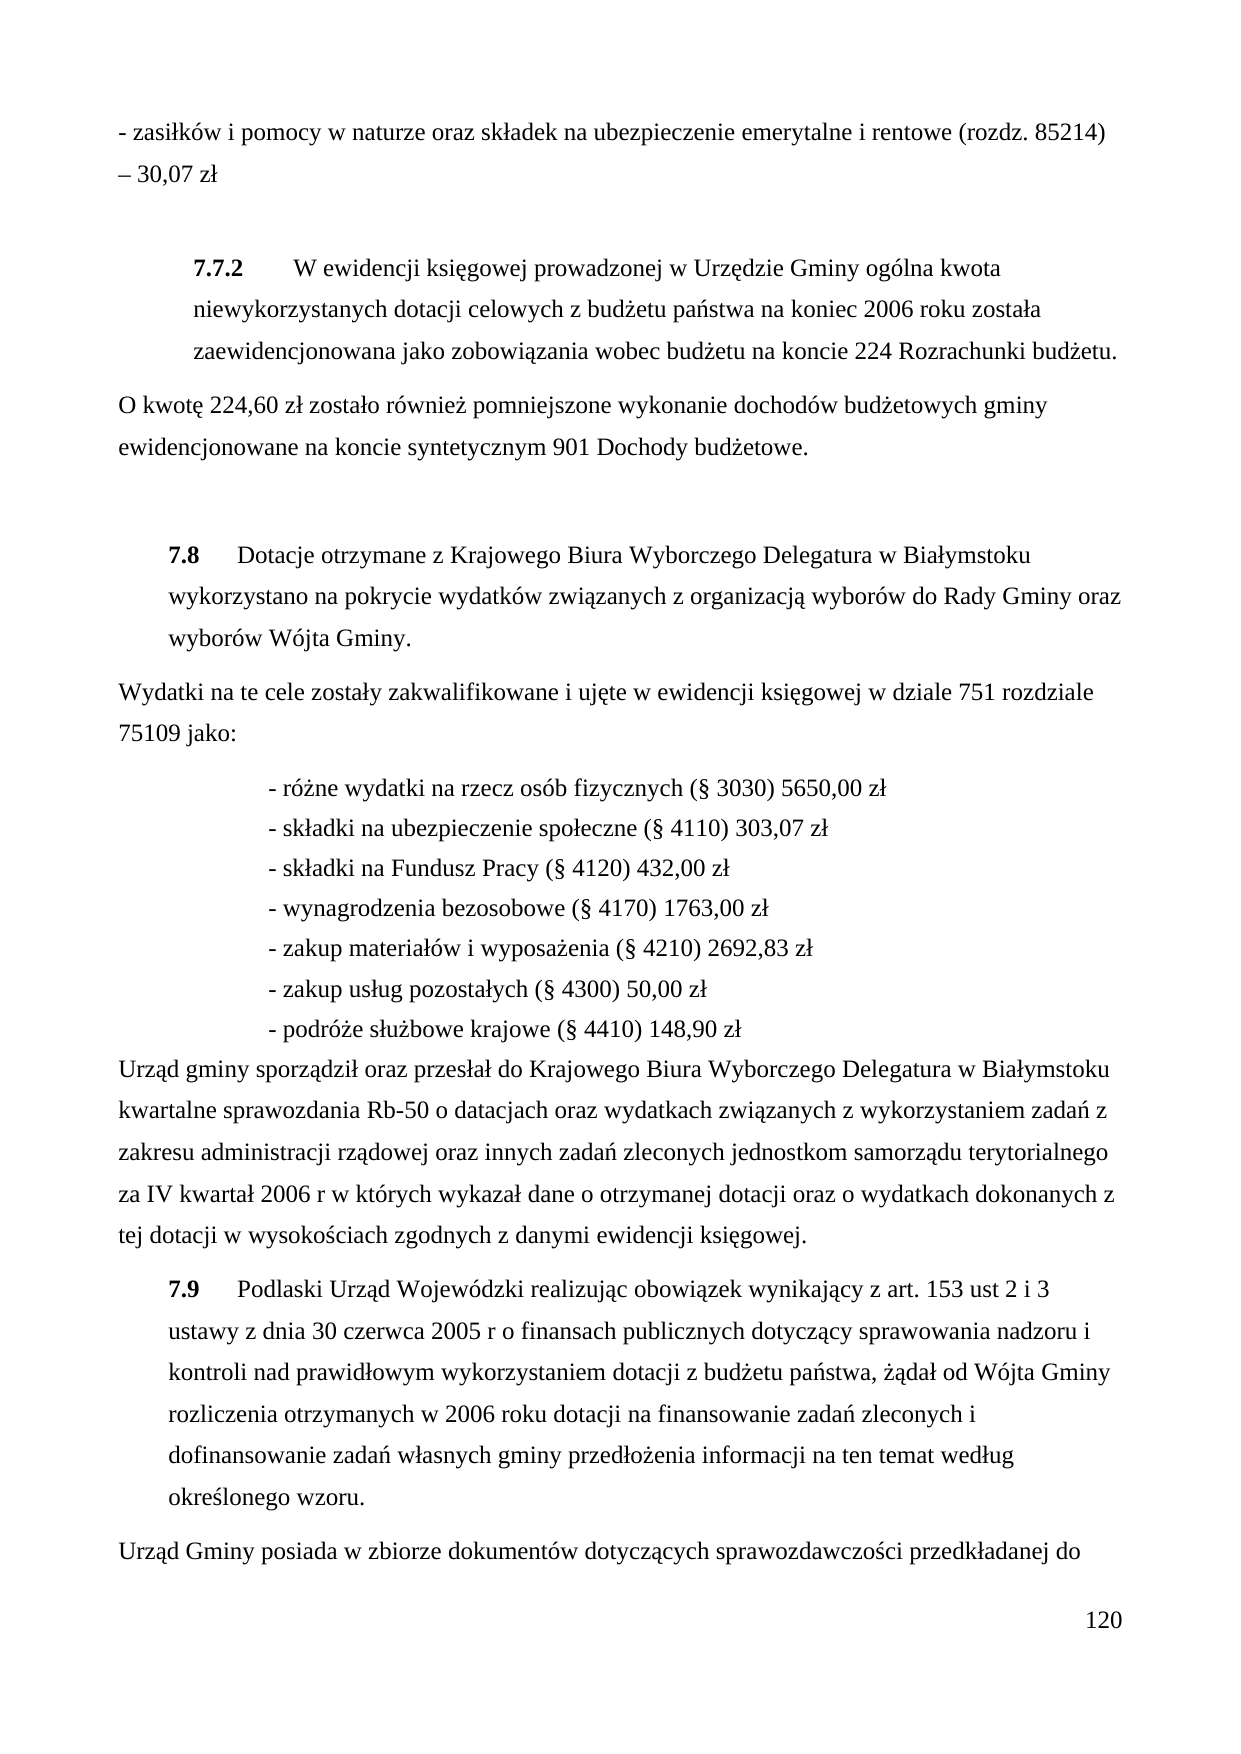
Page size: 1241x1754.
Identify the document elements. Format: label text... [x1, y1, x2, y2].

text - wynagrodzenia bezosobowe (§ 4170) 1763,00 zł [268, 894, 1122, 922]
text - zasiłków i pomocy w naturze oraz składek na ubezpieczenie emerytalne i rentowe (rozdz. 85214) – 30,07 zł [118, 118, 1122, 187]
text 7.9 Podlaski Urząd Wojewódzki realizując obowiązek wynikający z art. 153 ust 2 i 3 ustawy z dnia 30 czerwca 2005 r o finansach publicznych dotyczący sprawowania nadzoru i kontroli nad prawidłowym wykorzystaniem dotacji z budżetu państwa, żądał od Wójta Gminy rozliczenia otrzymanych w 2006 roku dotacji na finansowanie zadań zleconych i dofinansowanie zadań własnych gminy przedłożenia informacji na ten temat według określonego wzoru. [168, 1275, 1122, 1511]
text Urząd Gminy posiada w zbiorze dokumentów dotyczących sprawozdawczości przedkładanej do [118, 1537, 1122, 1565]
text - różne wydatki na rzecz osób fizycznych (§ 3030) 5650,00 zł [268, 774, 1122, 801]
text Wydatki na te cele zostały zakwalifikowane i ujęte w ewidencji księgowej w dziale 751 rozdziale 75109 jako: [118, 678, 1122, 747]
text O kwotę 224,60 zł zostało również pomniejszone wykonanie dochodów budżetowych gminy ewidencjonowane na koncie syntetycznym 901 Dochody budżetowe. [118, 391, 1122, 460]
text - zakup usług pozostałych (§ 4300) 50,00 zł [268, 975, 1122, 1002]
text 7.7.2 W ewidencji księgowej prowadzonej w Urzędzie Gminy ogólna kwota niewykorzystanych dotacji celowych z budżetu państwa na koniec 2006 roku została zaewidencjonowana jako zobowiązania wobec budżetu na koncie 224 Rozrachunki budżetu. [193, 254, 1122, 365]
text - podróże służbowe krajowe (§ 4410) 148,90 zł [268, 1015, 1122, 1043]
text 7.8 Dotacje otrzymane z Krajowego Biura Wyborczego Delegatura w Białymstoku wykorzystano na pokrycie wydatków związanych z organizacją wyborów do Rady Gminy oraz wyborów Wójta Gminy. [168, 541, 1122, 652]
text Urząd gminy sporządził oraz przesłał do Krajowego Biura Wyborczego Delegatura w Białymstoku kwartalne sprawozdania Rb-50 o datacjach oraz wydatkach związanych z wykorzystaniem zadań z zakresu administracji rządowej oraz innych zadań zleconych jednostkom samorządu terytorialnego za IV kwartał 2006 r w których wykazał dane o otrzymanej dotacji oraz o wydatkach dokonanych z tej dotacji w wysokościach zgodnych z danymi ewidencji księgowej. [118, 1055, 1122, 1249]
text - zakup materiałów i wyposażenia (§ 4210) 2692,83 zł [268, 934, 1122, 962]
text - składki na ubezpieczenie społeczne (§ 4110) 303,07 zł [268, 814, 1122, 842]
text - składki na Fundusz Pracy (§ 4120) 432,00 zł [268, 854, 1122, 882]
